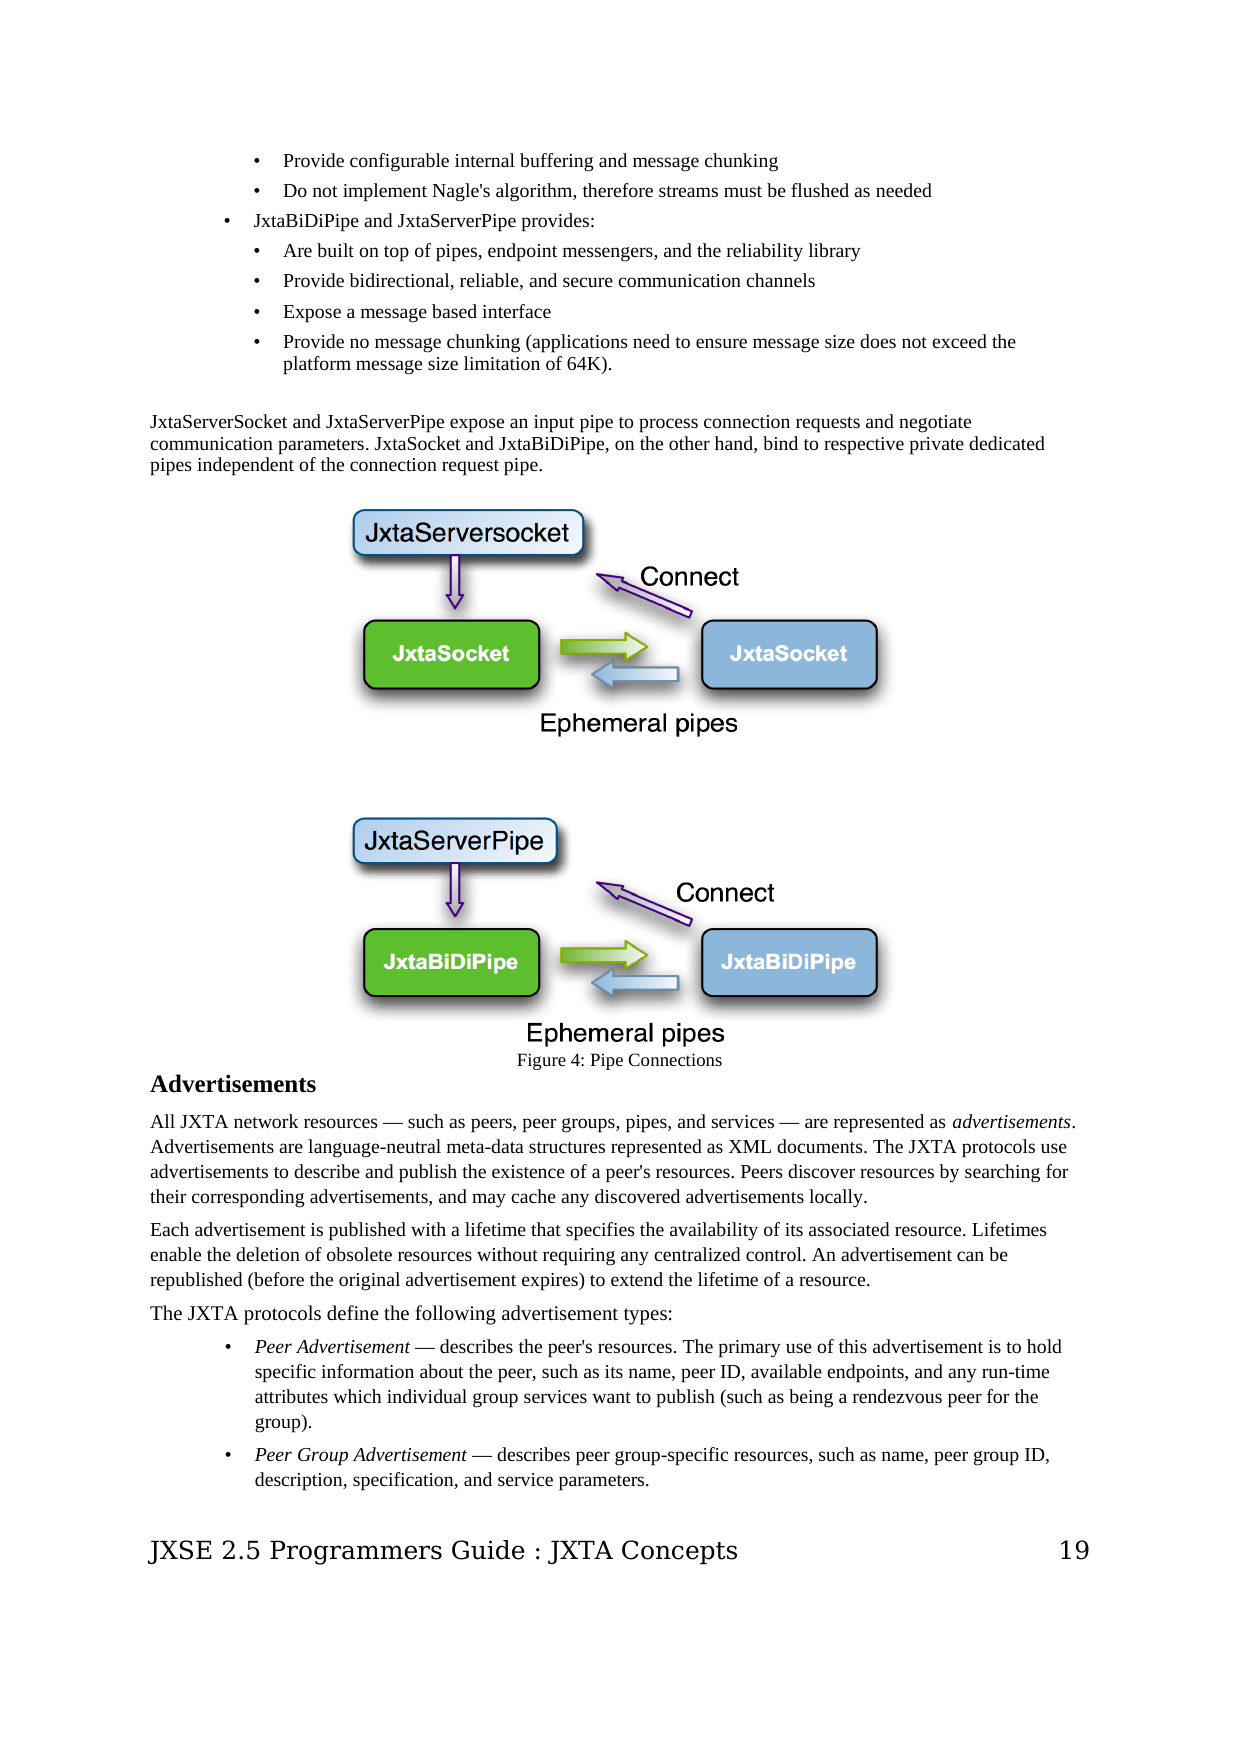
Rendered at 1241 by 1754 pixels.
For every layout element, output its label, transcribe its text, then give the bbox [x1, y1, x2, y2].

text Figure 4: Pipe Connections [315, 1050, 925, 1070]
list Peer Advertisement — describes the peer's resources. The primary use of this advertisement is to hold specific information about the peer, such as its name, peer ID, available endpoints, and any run-time attributes which individual group services want to publish (such as being a rendezvous peer for the group). [187, 1333, 1090, 1433]
list JxtaBiDiPipe and JxtaServerPipe provides: [224, 210, 1090, 232]
text JxtaServerSocket and JxtaServerPipe expose an input pipe to process connection requests and negotiate communication parameters. JxtaSocket and JxtaBiDiPipe, on the other hand, bind to respective private dedicated pipes independent of the connection request pipe. [150, 411, 1090, 476]
list Peer Group Advertisement — describes peer group-specific resources, such as name, peer group ID, description, specification, and service parameters. [187, 1442, 1090, 1492]
list Expose a message based interface [253, 301, 1090, 322]
list Do not implement Nagle's algorithm, therefore streams must be flushed as needed [253, 180, 1090, 202]
list Are built on top of pipes, endpoint messengers, and the reliability library [253, 240, 1090, 262]
text Each advertisement is published with a lifetime that specifies the availability of its associated resource. Lifetimes enable the deletion of obsolete resources without requiring any centralized control. An advertisement can be republished (before the original advertisement expires) to extend the lifetime of a resource. [150, 1217, 1090, 1292]
text The JXTA protocols define the following advertisement types: [150, 1300, 1090, 1325]
list Provide no message chunking (applications need to ensure message size does not exceed the platform message size limitation of 64K). [253, 331, 1090, 374]
text Advertisements [150, 1050, 1090, 1098]
text All JXTA network resources — such as peers, peer groups, pipes, and services — are represented as advertisements. Advertisements are language-neutral meta-data structures represented as XML documents. The JXTA protocols use advertisements to describe and publish the existence of a peer's resources. Peers discover resources by searching for their corresponding advertisements, and may cache any discovered advertisements locally. [150, 1108, 1090, 1208]
picture [340, 504, 900, 1050]
list Provide bidirectional, reliable, and secure communication channels [253, 270, 1090, 292]
list Provide configurable internal buffering and message chunking [253, 150, 1090, 172]
